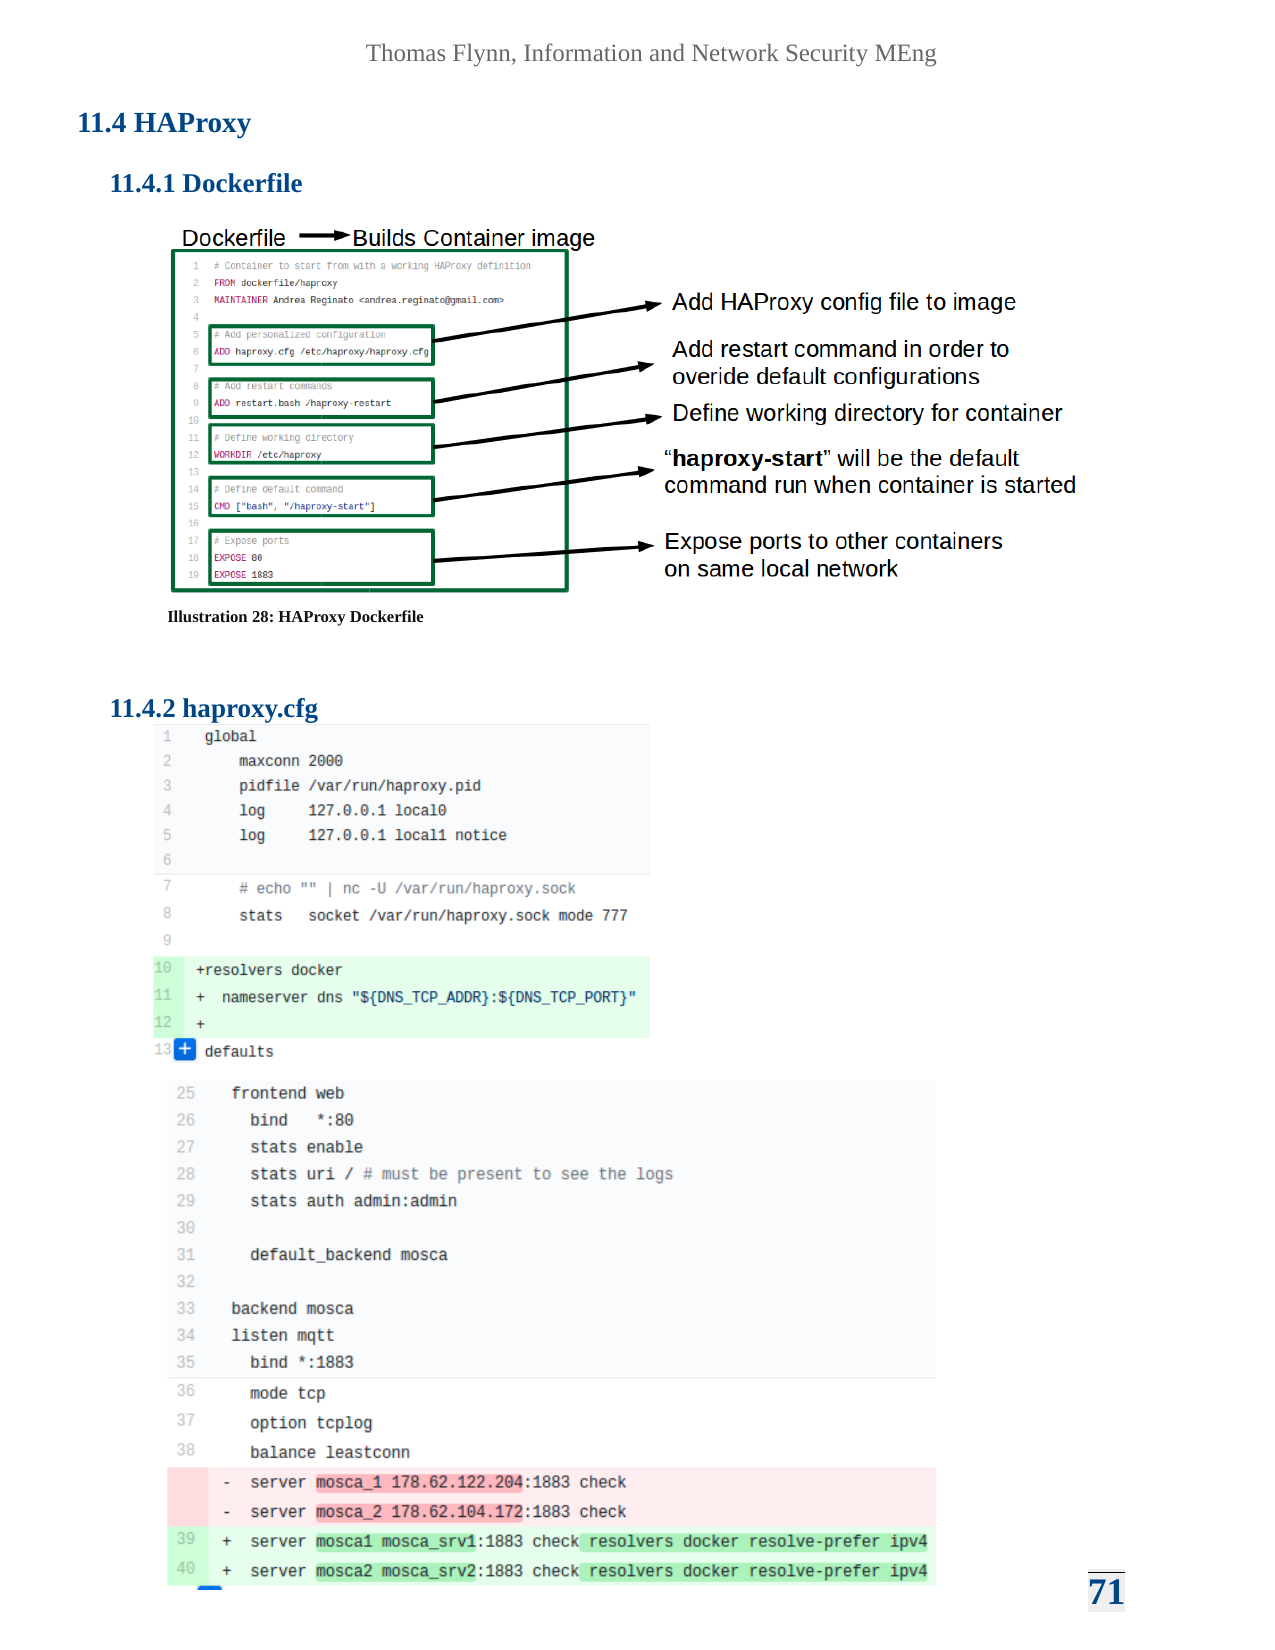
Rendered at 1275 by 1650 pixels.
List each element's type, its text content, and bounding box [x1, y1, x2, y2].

text Illustration 28: HAProxy Dockerfile [167, 597, 1152, 626]
picture [153, 724, 650, 1063]
subtitle 11.4.1 Dockerfile [109, 167, 1125, 198]
subtitle 11.4 HAProxy [74, 105, 1125, 138]
picture [167, 221, 1089, 597]
picture [167, 1081, 937, 1590]
subtitle 11.4.2 haproxy.cfg [109, 692, 1125, 723]
